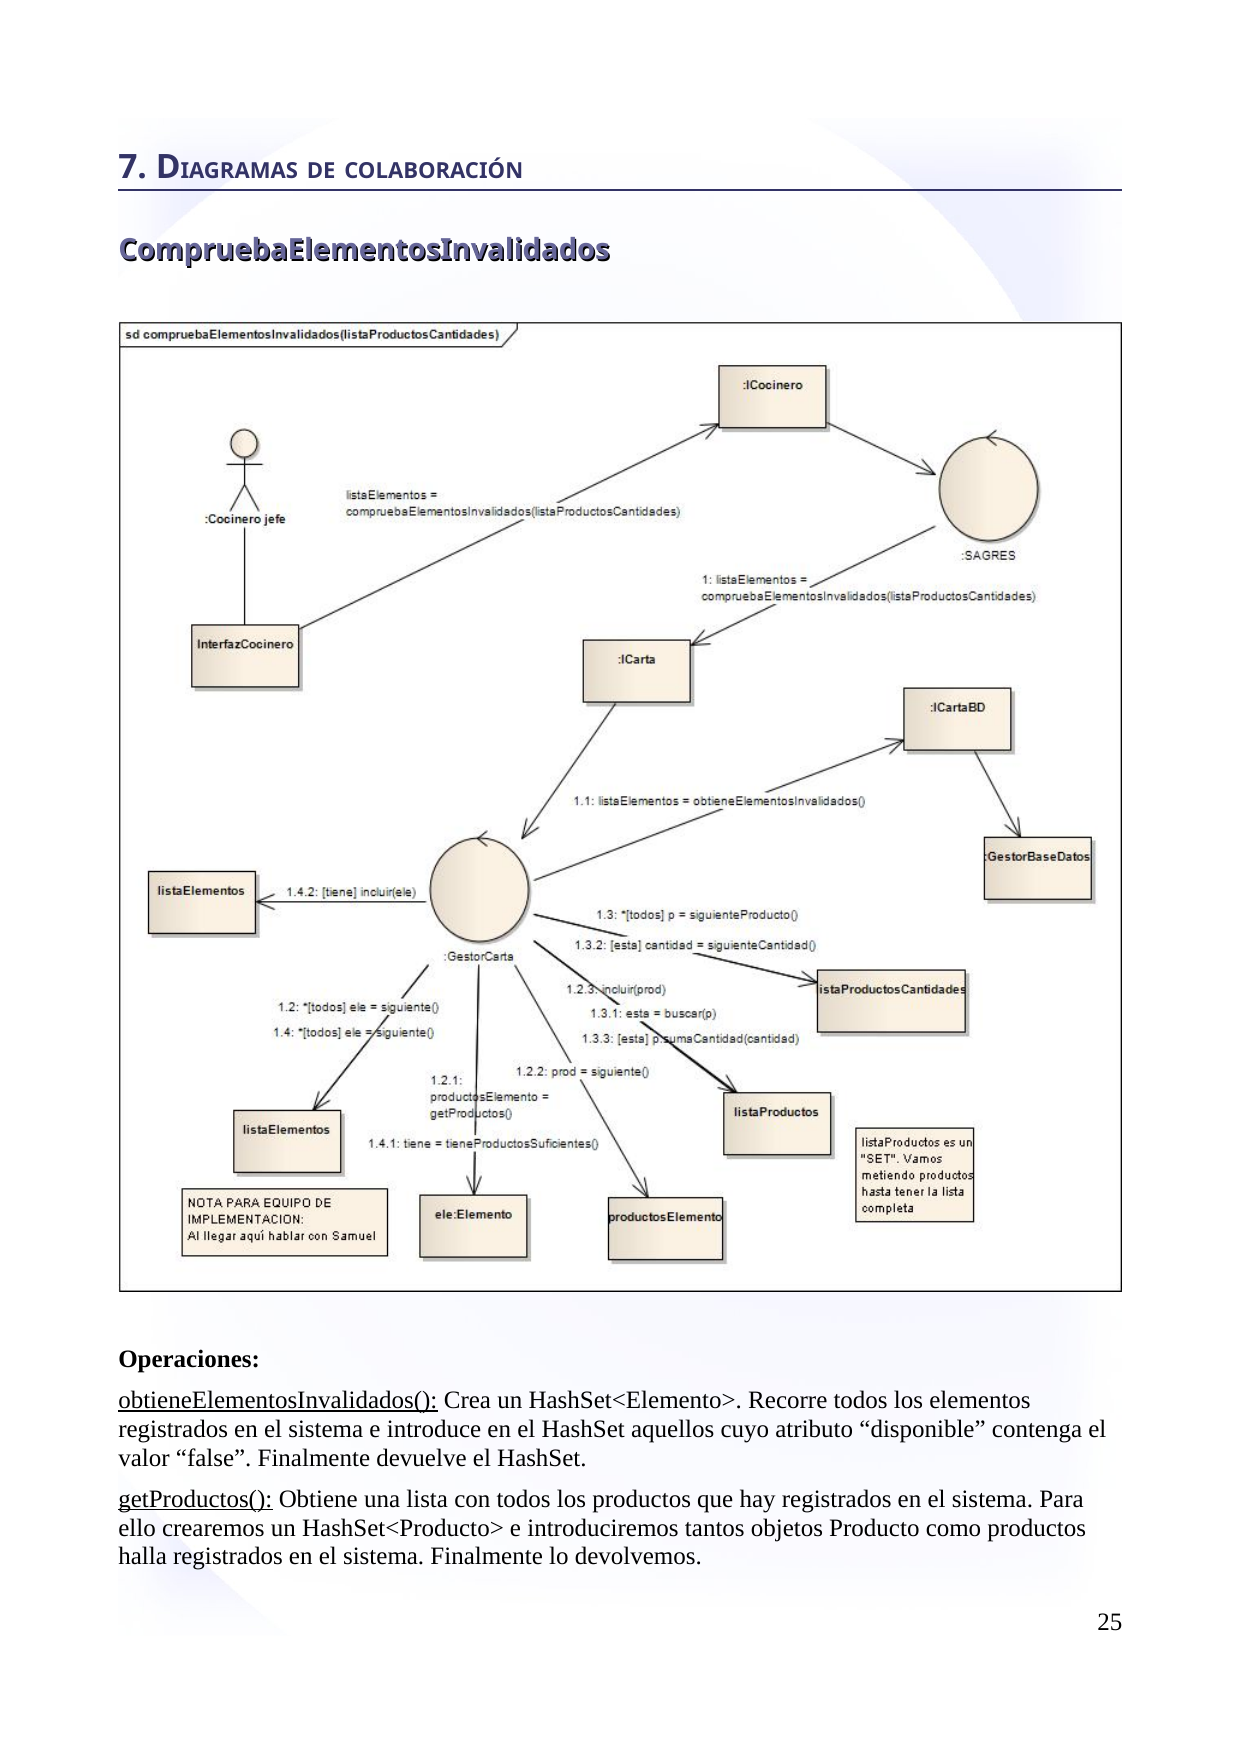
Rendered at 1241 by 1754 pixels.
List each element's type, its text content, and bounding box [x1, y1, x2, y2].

picture [118, 1570, 1122, 1636]
text Operaciones: [118, 1344, 1122, 1373]
subtitle CompruebaElementosInvalidados [118, 228, 1122, 268]
picture [118, 1471, 1122, 1484]
picture [118, 118, 1122, 143]
text getProductos(): Obtiene una lista con todos los productos que hay registrados en el sistema. Para ello crearemos un HashSet<Producto> e introduciremos tantos objetos Producto como productos halla registrados en el sistema. Finalmente lo devolvemos. [118, 1484, 1122, 1570]
subtitle 7. Diagramas de colaboración [118, 143, 1122, 189]
text obtieneElementosInvalidados(): Crea un HashSet<Elemento>. Recorre todos los elementos registrados en el sistema e introduce en el HashSet aquellos cuyo atributo “disponible” contenga el valor “false”. Finalmente devuelve el HashSet. [118, 1385, 1122, 1471]
picture [118, 1373, 1122, 1385]
picture [118, 268, 1122, 1344]
picture [118, 191, 1122, 228]
